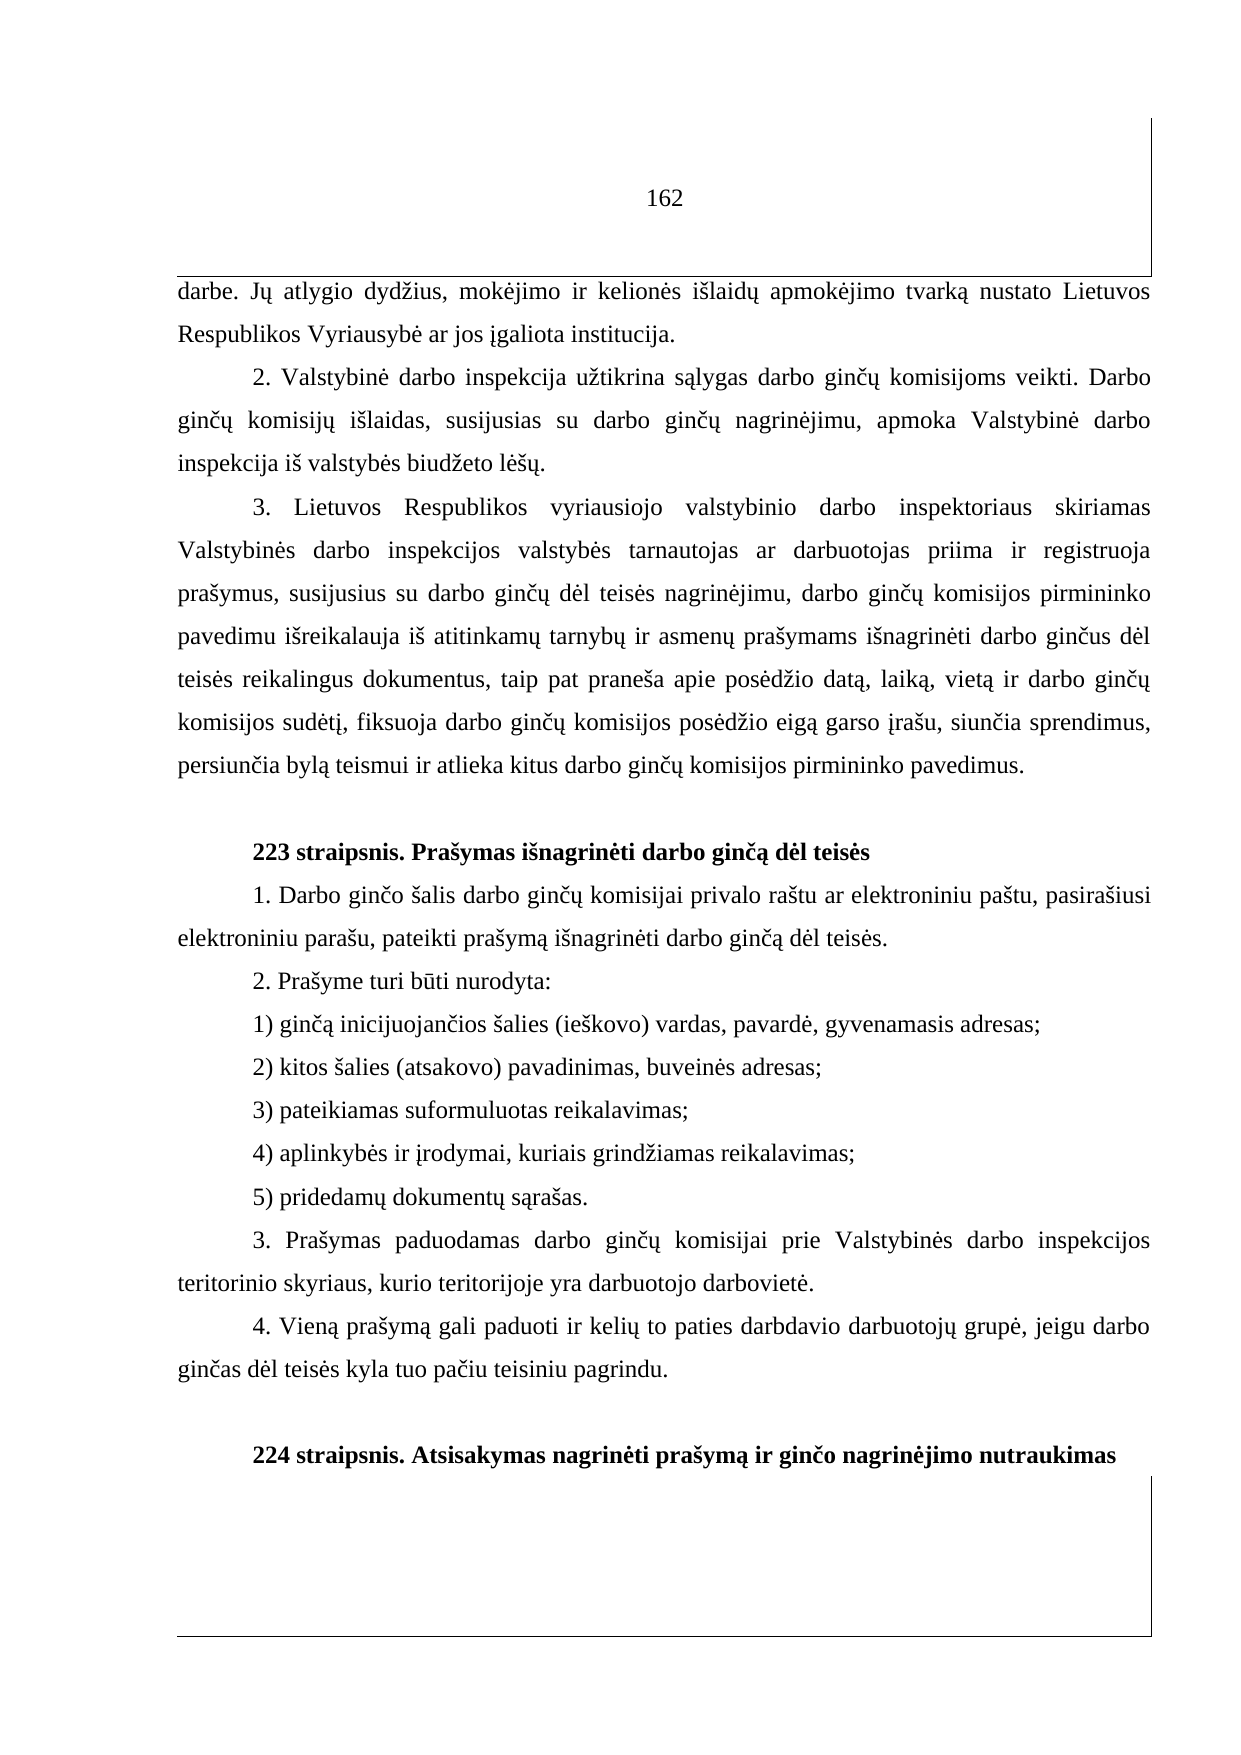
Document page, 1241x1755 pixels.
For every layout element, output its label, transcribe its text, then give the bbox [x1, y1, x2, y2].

subtitle 224 straipsnis. Atsisakymas nagrinėti prašymą ir ginčo nagrinėjimo nutraukimas [177, 1440, 1152, 1469]
text 3) pateikiamas suformuluotas reikalavimas; [177, 1095, 1152, 1124]
text 1. Darbo ginčo šalis darbo ginčų komisijai privalo raštu ar elektroniniu paštu, pasirašiusi elektroniniu parašu, pateikti prašymą išnagrinėti darbo ginčą dėl teisės. [177, 880, 1152, 952]
text 4) aplinkybės ir įrodymai, kuriais grindžiamas reikalavimas; [177, 1138, 1152, 1167]
text 2) kitos šalies (atsakovo) pavadinimas, buveinės adresas; [177, 1052, 1152, 1081]
text 4. Vieną prašymą gali paduoti ir kelių to paties darbdavio darbuotojų grupė, jeigu darbo ginčas dėl teisės kyla tuo pačiu teisiniu pagrindu. [177, 1311, 1152, 1383]
subtitle 223 straipsnis. Prašymas išnagrinėti darbo ginčą dėl teisės [177, 837, 1152, 865]
text 3. Lietuvos Respublikos vyriausiojo valstybinio darbo inspektoriaus skiriamas Valstybinės darbo inspekcijos valstybės tarnautojas ar darbuotojas priima ir registruoja prašymus, susijusius su darbo ginčų dėl teisės nagrinėjimu, darbo ginčų komisijos pirmininko pavedimu išreikalauja iš atitinkamų tarnybų ir asmenų prašymams išnagrinėti darbo ginčus dėl teisės reikalingus dokumentus, taip pat praneša apie posėdžio datą, laiką, vietą ir darbo ginčų komisijos sudėtį, fiksuoja darbo ginčų komisijos posėdžio eigą garso įrašu, siunčia sprendimus, persiunčia bylą teismui ir atlieka kitus darbo ginčų komisijos pirmininko pavedimus. [177, 492, 1152, 779]
text 1) ginčą inicijuojančios šalies (ieškovo) vardas, pavardė, gyvenamasis adresas; [177, 1009, 1152, 1038]
text darbe. Jų atlygio dydžius, mokėjimo ir kelionės išlaidų apmokėjimo tvarką nustato Lietuvos Respublikos Vyriausybė ar jos įgaliota institucija. [177, 276, 1152, 348]
text 3. Prašymas paduodamas darbo ginčų komisijai prie Valstybinės darbo inspekcijos teritorinio skyriaus, kurio teritorijoje yra darbuotojo darbovietė. [177, 1225, 1152, 1297]
text 2. Prašyme turi būti nurodyta: [177, 966, 1152, 995]
text 2. Valstybinė darbo inspekcija užtikrina sąlygas darbo ginčų komisijoms veikti. Darbo ginčų komisijų išlaidas, susijusias su darbo ginčų nagrinėjimu, apmoka Valstybinė darbo inspekcija iš valstybės biudžeto lėšų. [177, 362, 1152, 477]
text 5) pridedamų dokumentų sąrašas. [177, 1182, 1152, 1210]
